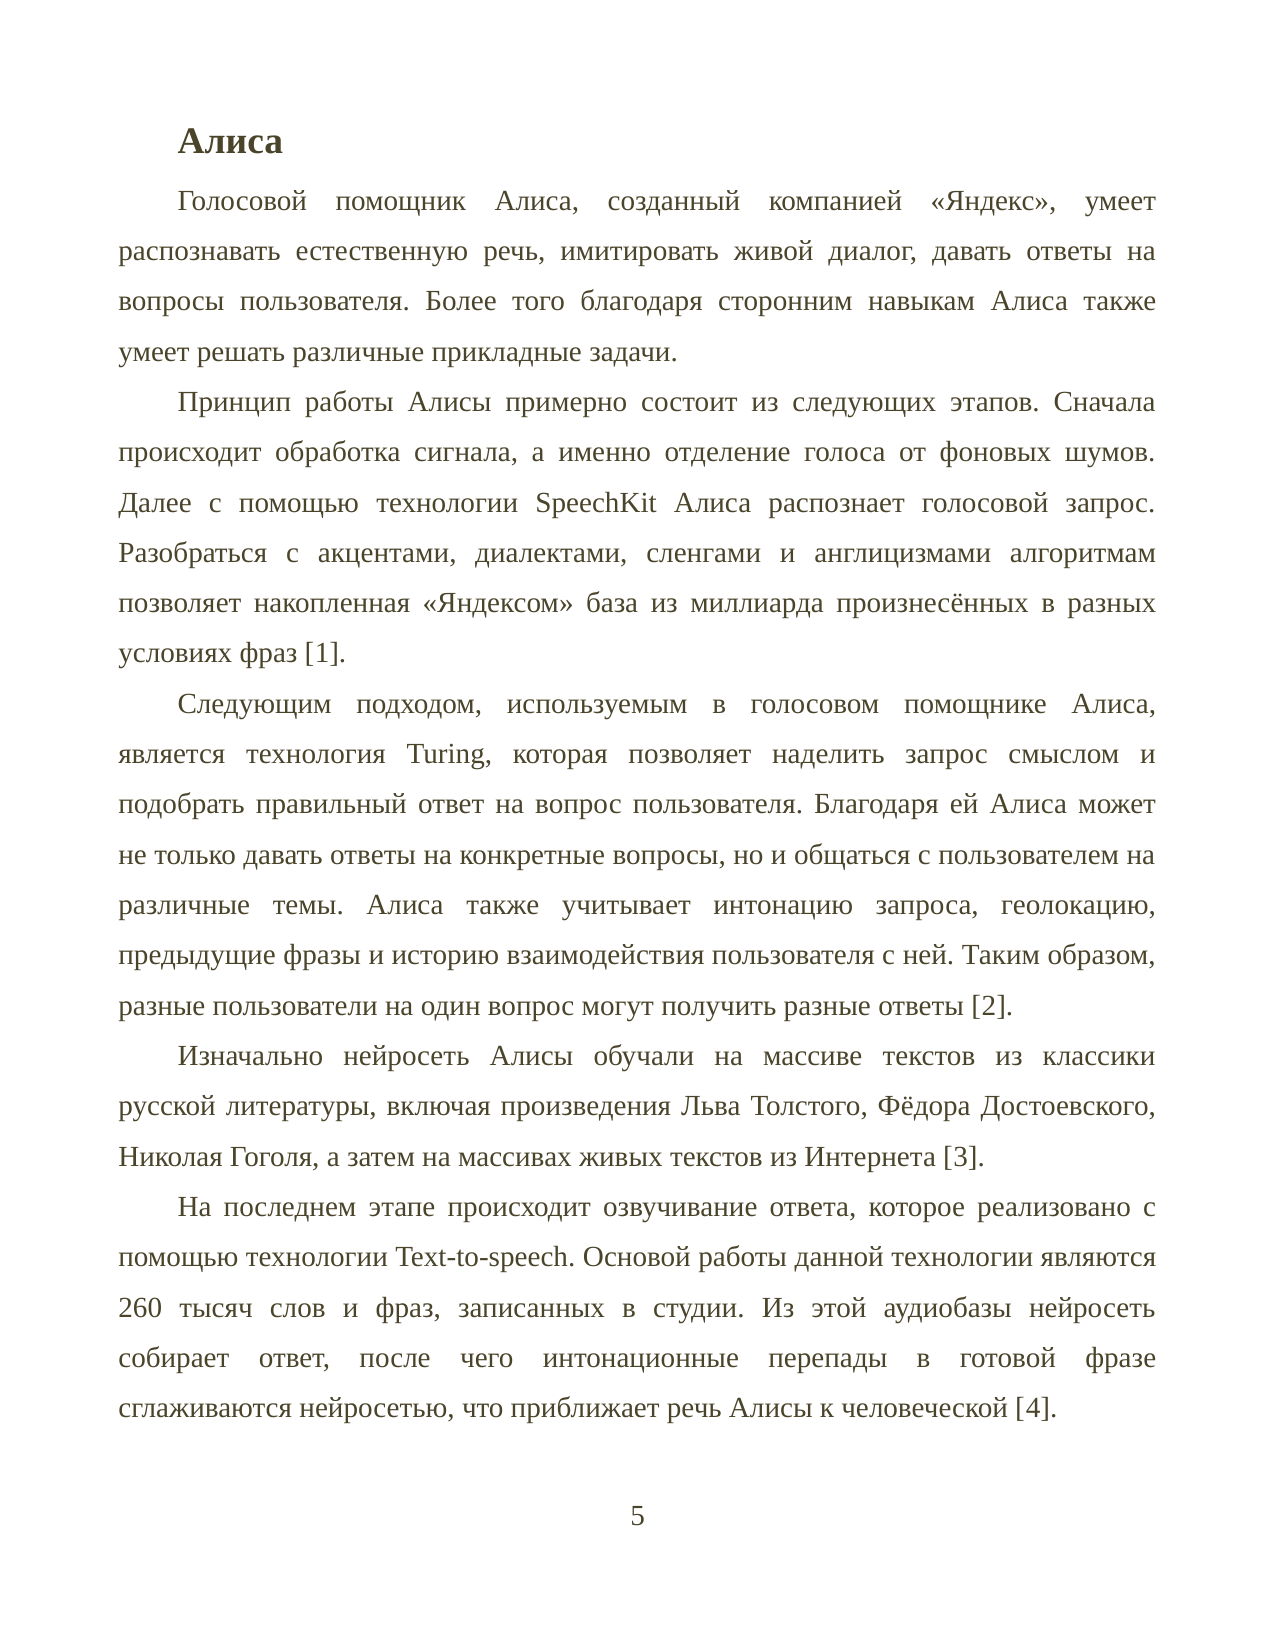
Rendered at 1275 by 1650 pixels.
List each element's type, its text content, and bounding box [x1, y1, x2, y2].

text Голосовой помощник Алиса, созданный компанией «Яндекс», умеет распознавать естественную речь, имитировать живой диалог, давать ответы на вопросы пользователя. Более того благодаря сторонним навыкам Алиса также умеет решать различные прикладные задачи. [118, 183, 1157, 367]
text Изначально нейросеть Алисы обучали на массиве текстов из классики русской литературы, включая произведения Льва Толстого, Фёдора Достоевского, Николая Гоголя, а затем на массивах живых текстов из Интернета [3]. [118, 1038, 1157, 1172]
subtitle Алиса [118, 118, 1157, 161]
text На последнем этапе происходит озвучивание ответа, которое реализовано с помощью технологии Text-to-speech. Основой работы данной технологии являются 260 тысяч слов и фраз, записанных в студии. Из этой аудиобазы нейросеть собирает ответ, после чего интонационные перепады в готовой фразе сглаживаются нейросетью, что приближает речь Алисы к человеческой [4]. [118, 1189, 1157, 1424]
text Принцип работы Алисы примерно состоит из следующих этапов. Сначала происходит обработка сигнала, а именно отделение голоса от фоновых шумов. Далее с помощью технологии SpeechKit Алиса распознает голосовой запрос. Разобраться с акцентами, диалектами, сленгами и англицизмами алгоритмам позволяет накопленная «Яндексом» база из миллиарда произнесённых в разных условиях фраз [1]. [118, 384, 1157, 669]
text Следующим подходом, используемым в голосовом помощнике Алиса, является технология Turing, которая позволяет наделить запрос смыслом и подобрать правильный ответ на вопрос пользователя. Благодаря ей Алиса может не только давать ответы на конкретные вопросы, но и общаться с пользователем на различные темы. Алиса также учитывает интонацию запроса, геолокацию, предыдущие фразы и историю взаимодействия пользователя с ней. Таким образом, разные пользователи на один вопрос могут получить разные ответы [2]. [118, 686, 1157, 1021]
